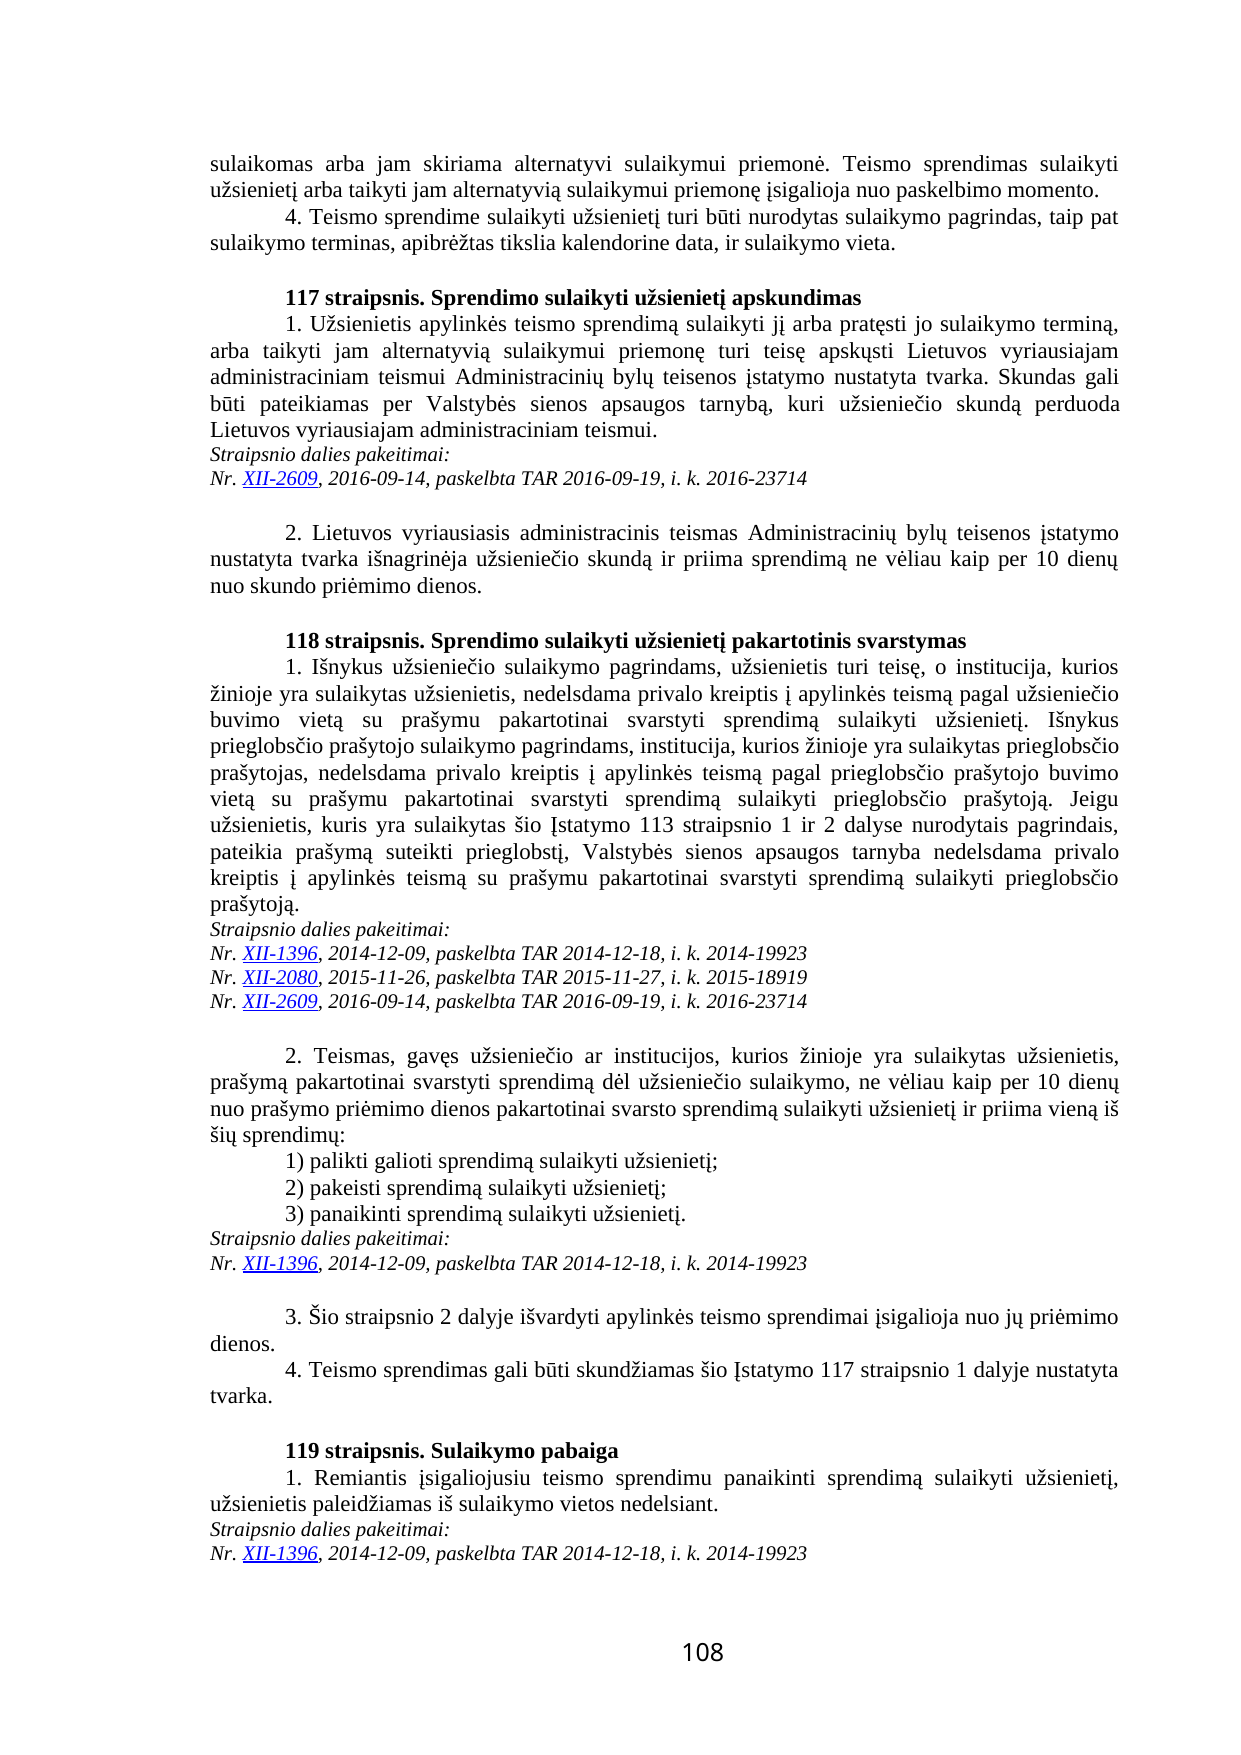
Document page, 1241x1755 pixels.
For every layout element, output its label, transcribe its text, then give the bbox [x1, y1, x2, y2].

text 1. Remiantis įsigaliojusiu teismo sprendimu panaikinti sprendimą sulaikyti užsienietį, užsienietis paleidžiamas iš sulaikymo vietos nedelsiant. [210, 1464, 1120, 1516]
text 118 straipsnis. Sprendimo sulaikyti užsienietį pakartotinis svarstymas [210, 627, 1120, 653]
text sulaikomas arba jam skiriama alternatyvi sulaikymui priemonė. Teismo sprendimas sulaikyti užsienietį arba taikyti jam alternatyvią sulaikymui priemonę įsigalioja nuo paskelbimo momento. [210, 150, 1120, 203]
text 3. Šio straipsnio 2 dalyje išvardyti apylinkės teismo sprendimai įsigalioja nuo jų priėmimo dienos. [210, 1303, 1120, 1356]
text 2) pakeisti sprendimą sulaikyti užsienietį; [210, 1174, 1120, 1200]
text 1) palikti galioti sprendimą sulaikyti užsienietį; [210, 1147, 1120, 1174]
text Nr. XII-1396, 2014-12-09, paskelbta TAR 2014-12-18, i. k. 2014-19923 [210, 1250, 1120, 1274]
text 3) panaikinti sprendimą sulaikyti užsienietį. [210, 1200, 1120, 1226]
text Nr. XII-2080, 2015-11-26, paskelbta TAR 2015-11-27, i. k. 2015-18919 [210, 965, 1120, 989]
text 4. Teismo sprendimas gali būti skundžiamas šio Įstatymo 117 straipsnio 1 dalyje nustatyta tvarka. [210, 1356, 1120, 1409]
text 2. Teismas, gavęs užsieniečio ar institucijos, kurios žinioje yra sulaikytas užsienietis, prašymą pakartotinai svarstyti sprendimą dėl užsieniečio sulaikymo, ne vėliau kaip per 10 dienų nuo prašymo priėmimo dienos pakartotinai svarsto sprendimą sulaikyti užsienietį ir priima vieną iš šių sprendimų: [210, 1042, 1120, 1147]
text Straipsnio dalies pakeitimai: [210, 917, 1120, 941]
text Nr. XII-1396, 2014-12-09, paskelbta TAR 2014-12-18, i. k. 2014-19923 [210, 1541, 1120, 1564]
text Nr. XII-2609, 2016-09-14, paskelbta TAR 2016-09-19, i. k. 2016-23714 [210, 466, 1120, 490]
text Nr. XII-1396, 2014-12-09, paskelbta TAR 2014-12-18, i. k. 2014-19923 [210, 941, 1120, 965]
text Straipsnio dalies pakeitimai: [210, 1226, 1120, 1250]
text 1. Užsienietis apylinkės teismo sprendimą sulaikyti jį arba pratęsti jo sulaikymo terminą, arba taikyti jam alternatyvią sulaikymui priemonę turi teisę apskųsti Lietuvos vyriausiajam administraciniam teismui Administracinių bylų teisenos įstatymo nustatyta tvarka. Skundas gali būti pateikiamas per Valstybės sienos apsaugos tarnybą, kuri užsieniečio skundą perduoda Lietuvos vyriausiajam administraciniam teismui. [210, 311, 1120, 442]
text Nr. XII-2609, 2016-09-14, paskelbta TAR 2016-09-19, i. k. 2016-23714 [210, 989, 1120, 1013]
text Straipsnio dalies pakeitimai: [210, 442, 1120, 466]
text 2. Lietuvos vyriausiasis administracinis teismas Administracinių bylų teisenos įstatymo nustatyta tvarka išnagrinėja užsieniečio skundą ir priima sprendimą ne vėliau kaip per 10 dienų nuo skundo priėmimo dienos. [210, 519, 1120, 598]
text Straipsnio dalies pakeitimai: [210, 1516, 1120, 1541]
text 117 straipsnis. Sprendimo sulaikyti užsienietį apskundimas [210, 284, 1120, 311]
text 1. Išnykus užsieniečio sulaikymo pagrindams, užsienietis turi teisę, o institucija, kurios žinioje yra sulaikytas užsienietis, nedelsdama privalo kreiptis į apylinkės teismą pagal užsieniečio buvimo vietą su prašymu pakartotinai svarstyti sprendimą sulaikyti užsienietį. Išnykus prieglobsčio prašytojo sulaikymo pagrindams, institucija, kurios žinioje yra sulaikytas prieglobsčio prašytojas, nedelsdama privalo kreiptis į apylinkės teismą pagal prieglobsčio prašytojo buvimo vietą su prašymu pakartotinai svarstyti sprendimą sulaikyti prieglobsčio prašytoją. Jeigu užsienietis, kuris yra sulaikytas šio Įstatymo 113 straipsnio 1 ir 2 dalyse nurodytais pagrindais, pateikia prašymą suteikti prieglobstį, Valstybės sienos apsaugos tarnyba nedelsdama privalo kreiptis į apylinkės teismą su prašymu pakartotinai svarstyti sprendimą sulaikyti prieglobsčio prašytoją. [210, 653, 1120, 917]
text 119 straipsnis. Sulaikymo pabaiga [210, 1437, 1120, 1464]
text 4. Teismo sprendime sulaikyti užsienietį turi būti nurodytas sulaikymo pagrindas, taip pat sulaikymo terminas, apibrėžtas tikslia kalendorine data, ir sulaikymo vieta. [210, 203, 1120, 255]
